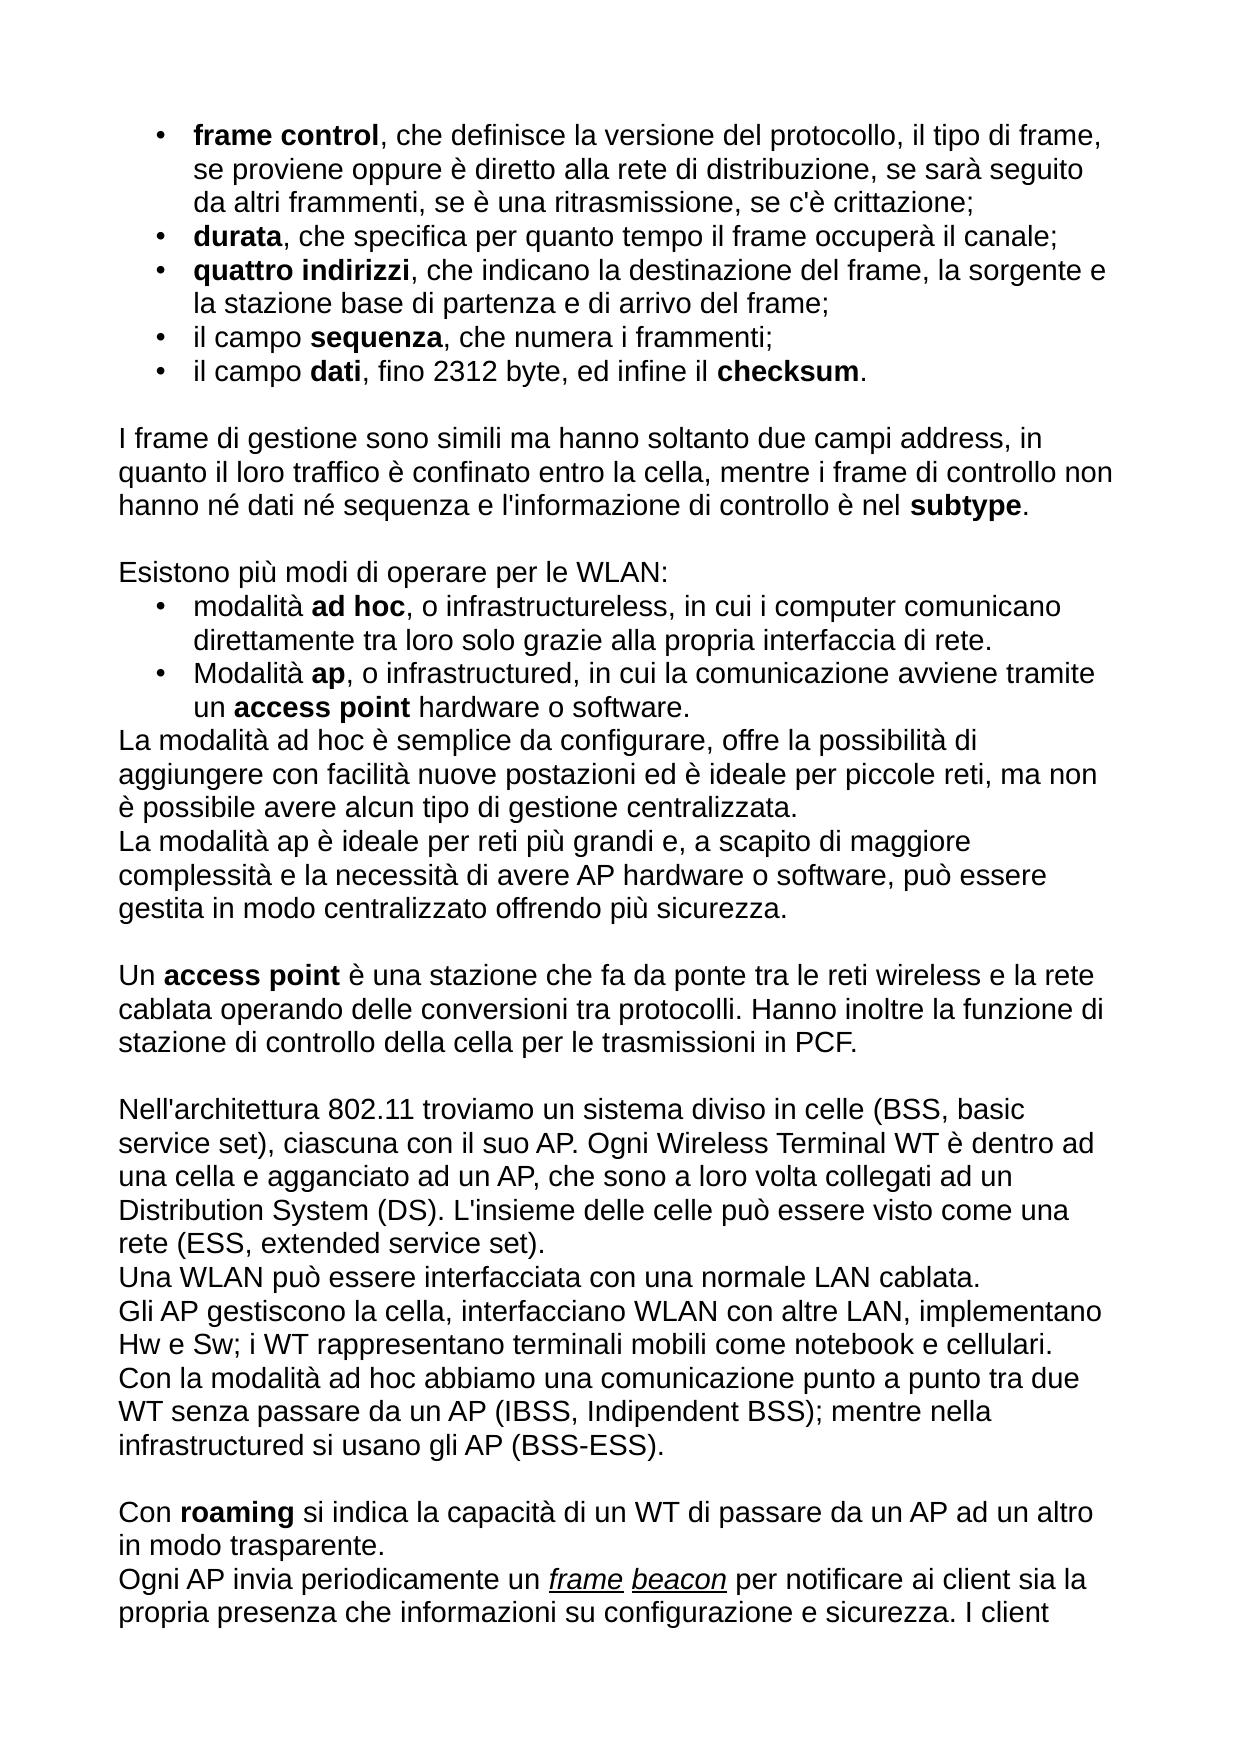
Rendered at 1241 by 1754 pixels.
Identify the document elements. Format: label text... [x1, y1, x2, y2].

list modalità ad hoc, o infrastructureless, in cui i computer comunicano direttamente tra loro solo grazie alla propria interfaccia di rete. [156, 589, 1122, 656]
text Con roaming si indica la capacità di un WT di passare da un AP ad un altro in modo trasparente. [118, 1495, 1122, 1562]
list il campo dati, fino 2312 byte, ed infine il checksum. [156, 354, 1122, 387]
list durata, che specifica per quanto tempo il frame occuperà il canale; [156, 219, 1122, 253]
list il campo sequenza, che numera i frammenti; [156, 320, 1122, 354]
list Modalità ap, o infrastructured, in cui la comunicazione avviene tramite un access point hardware o software. [156, 656, 1122, 723]
text Nell'architettura 802.11 troviamo un sistema diviso in celle (BSS, basic service set), ciascuna con il suo AP. Ogni Wireless Terminal WT è dentro ad una cella e agganciato ad un AP, che sono a loro volta collegati ad un Distribution System (DS). L'insieme delle celle può essere visto come una rete (ESS, extended service set). [118, 1092, 1122, 1260]
list quattro indirizzi, che indicano la destinazione del frame, la sorgente e la stazione base di partenza e di arrivo del frame; [156, 253, 1122, 320]
text La modalità ap è ideale per reti più grandi e, a scapito di maggiore complessità e la necessità di avere AP hardware o software, può essere gestita in modo centralizzato offrendo più sicurezza. [118, 824, 1122, 924]
text Con la modalità ad hoc abbiamo una comunicazione punto a punto tra due WT senza passare da un AP (IBSS, Indipendent BSS); mentre nella infrastructured si usano gli AP (BSS-ESS). [118, 1361, 1122, 1461]
text I frame di gestione sono simili ma hanno soltanto due campi address, in quanto il loro traffico è confinato entro la cella, mentre i frame di controllo non hanno né dati né sequenza e l'informazione di controllo è nel subtype. [118, 421, 1122, 522]
list frame control, che definisce la versione del protocollo, il tipo di frame, se proviene oppure è diretto alla rete di distribuzione, se sarà seguito da altri frammenti, se è una ritrasmissione, se c'è crittazione; [156, 118, 1122, 219]
text Un access point è una stazione che fa da ponte tra le reti wireless e la rete cablata operando delle conversioni tra protocolli. Hanno inoltre la funzione di stazione di controllo della cella per le trasmissioni in PCF. [118, 958, 1122, 1059]
text Gli AP gestiscono la cella, interfacciano WLAN con altre LAN, implementano Hw e Sw; i WT rappresentano terminali mobili come notebook e cellulari. [118, 1293, 1122, 1361]
text Esistono più modi di operare per le WLAN: [118, 555, 1122, 589]
text La modalità ad hoc è semplice da configurare, offre la possibilità di aggiungere con facilità nuove postazioni ed è ideale per piccole reti, ma non è possibile avere alcun tipo di gestione centralizzata. [118, 723, 1122, 824]
text Ogni AP invia periodicamente un frame beacon per notificare ai client sia la propria presenza che informazioni su configurazione e sicurezza. I client [118, 1562, 1122, 1629]
text Una WLAN può essere interfacciata con una normale LAN cablata. [118, 1260, 1122, 1293]
